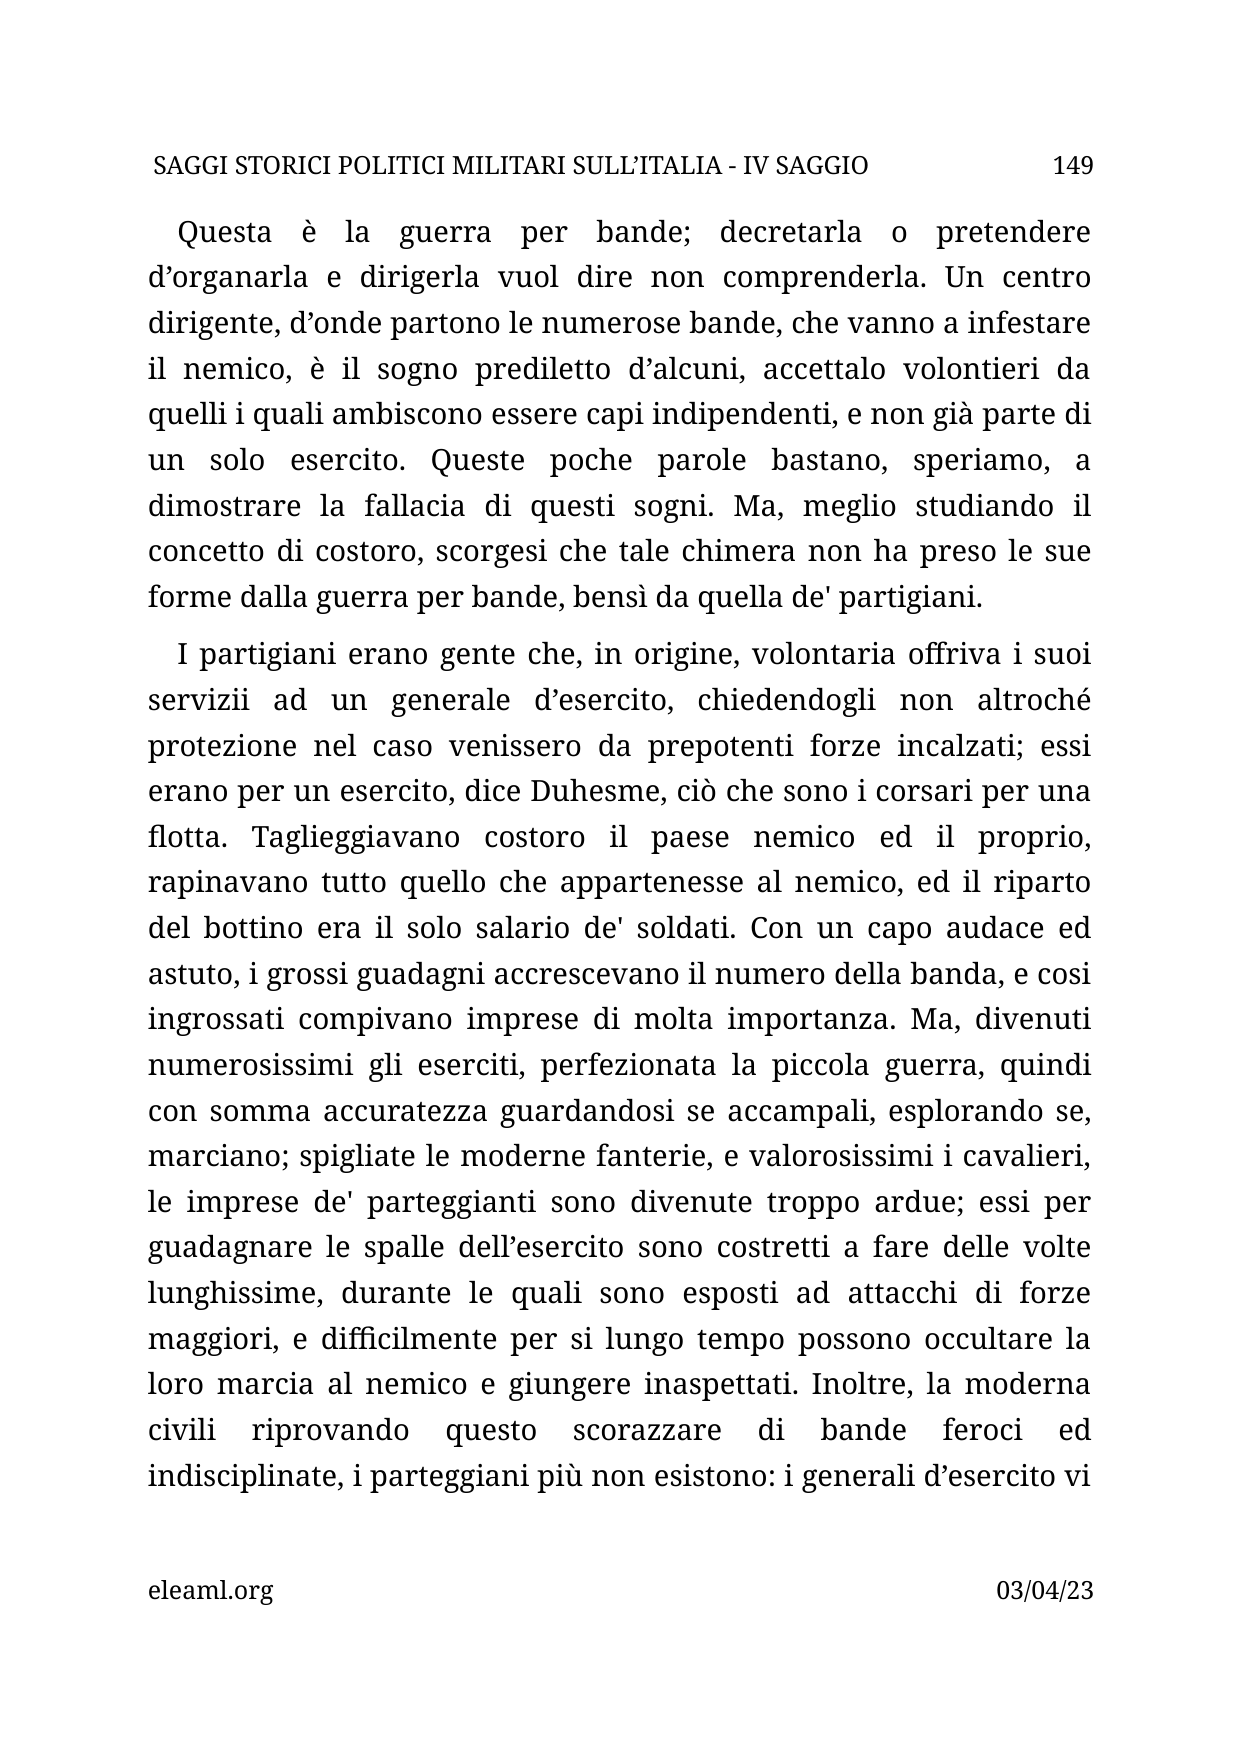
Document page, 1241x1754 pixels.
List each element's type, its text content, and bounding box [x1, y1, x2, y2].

text I partigiani erano gente che, in origine, volontaria offriva i suoi servizii ad un generale d’esercito, chiedendogli non altroché protezione nel caso venissero da prepotenti forze incalzati; essi erano per un esercito, dice Duhesme, ciò che sono i corsari per una flotta. Taglieggiavano costoro il paese nemico ed il proprio, rapinavano tutto quello che appartenesse al nemico, ed il riparto del bottino era il solo salario de' soldati. Con un capo audace ed astuto, i grossi guadagni accrescevano il numero della banda, e cosi ingrossati compivano imprese di molta importanza. Ma, divenuti numerosissimi gli eserciti, perfezionata la piccola guerra, quindi con somma accuratezza guardandosi se accampali, esplorando se, marciano; spigliate le moderne fanterie, e valorosissimi i cavalieri, le imprese de' parteggianti sono divenute troppo ardue; essi per guadagnare le spalle dell’esercito sono costretti a fare delle volte lunghissime, durante le quali sono esposti ad attacchi di forze maggiori, e difficilmente per si lungo tempo possono occultare la loro marcia al nemico e giungere inaspettati. Inoltre, la moderna civili riprovando questo scorazzare di bande feroci ed indisciplinate, i parteggiani più non esistono: i generali d’esercito vi [148, 634, 1093, 1494]
text Questa è la guerra per bande; decretarla o pretendere d’organarla e dirigerla vuol dire non comprenderla. Un centro dirigente, d’onde partono le numerose bande, che vanno a infestare il nemico, è il sogno prediletto d’alcuni, accettalo volontieri da quelli i quali ambiscono essere capi indipendenti, e non già parte di un solo esercito. Queste poche parole bastano, speriamo, a dimostrare la fallacia di questi sogni. Ma, meglio studiando il concetto di costoro, scorgesi che tale chimera non ha preso le sue forme dalla guerra per bande, bensì da quella de' partigiani. [148, 211, 1093, 616]
